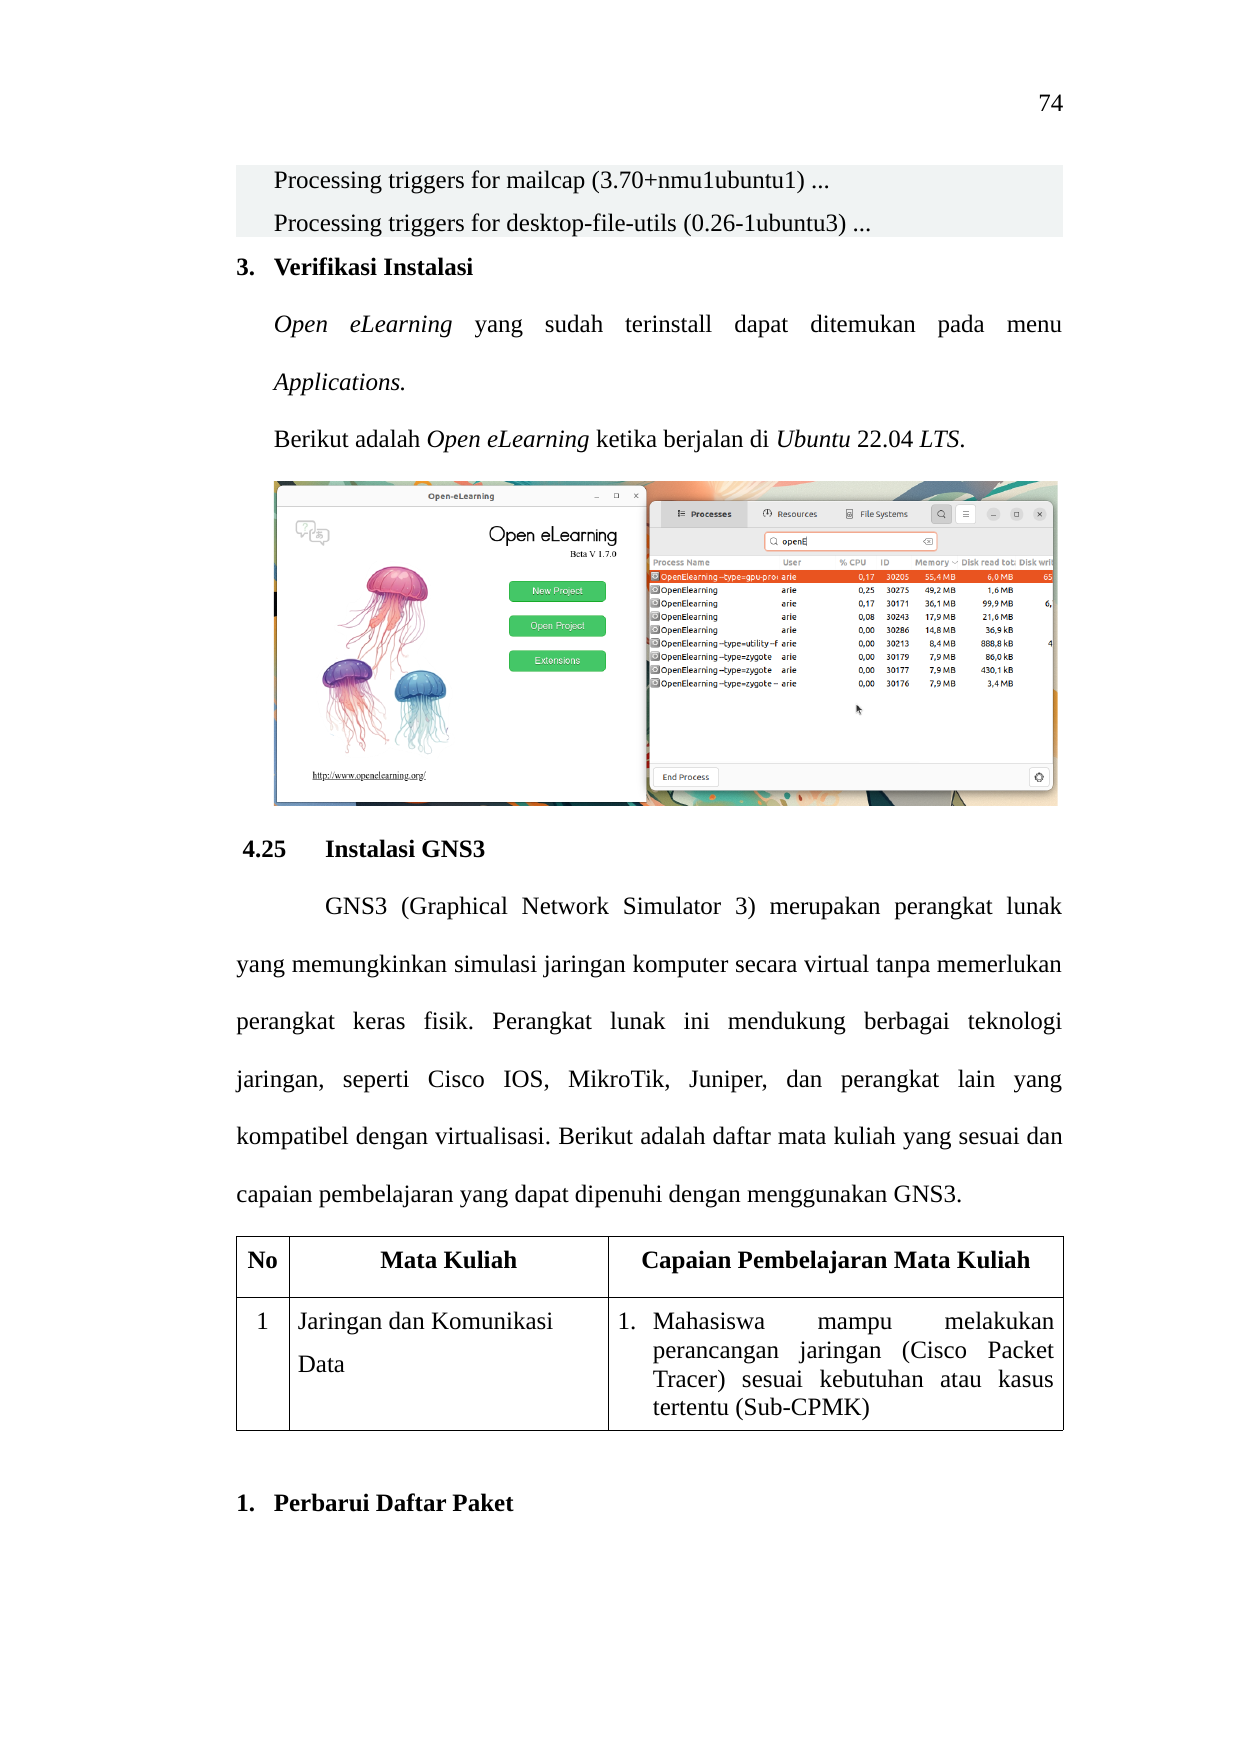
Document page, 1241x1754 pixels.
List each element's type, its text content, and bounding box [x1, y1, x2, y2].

list Open eLearning yang sudah terinstall dapat ditemukan pada menu Applications. [236, 309, 1063, 395]
picture [273, 481, 1058, 806]
list Processing triggers for mailcap (3.70+nmu1ubuntu1) ... [236, 165, 1063, 194]
table_cell 1 [237, 1298, 289, 1430]
list Berikut adalah Open eLearning ketika berjalan di Ubuntu 22.04 LTS. [236, 424, 1063, 453]
subtitle Instalasi GNS3 [236, 834, 1063, 863]
list Verifikasi Instalasi [236, 252, 1063, 280]
table_cell Jaringan dan Komunikasi Data [290, 1298, 608, 1430]
text GNS3 (Graphical Network Simulator 3) merupakan perangkat lunak yang memungkinkan simulasi jaringan komputer secara virtual tanpa memerlukan perangkat keras fisik. Perangkat lunak ini mendukung berbagai teknologi jaringan, seperti Cisco IOS, MikroTik, Juniper, dan perangkat lain yang kompatibel dengan virtualisasi. Berikut adalah daftar mata kuliah yang sesuai dan capaian pembelajaran yang dapat dipenuhi dengan menggunakan GNS3. [236, 891, 1063, 1208]
list Processing triggers for desktop-file-utils (0.26-1ubuntu3) ... [236, 208, 1063, 237]
table_header Capaian Pembelajaran Mata Kuliah [609, 1237, 1063, 1297]
table_header No [237, 1237, 289, 1297]
table_header Mata Kuliah [290, 1237, 608, 1297]
table_cell Mahasiswa mampu melakukan perancangan jaringan (Cisco Packet Tracer) sesuai kebutuhan atau kasus tertentu (Sub-CPMK) [609, 1298, 1063, 1430]
list Perbarui Daftar Paket [236, 1488, 1063, 1516]
